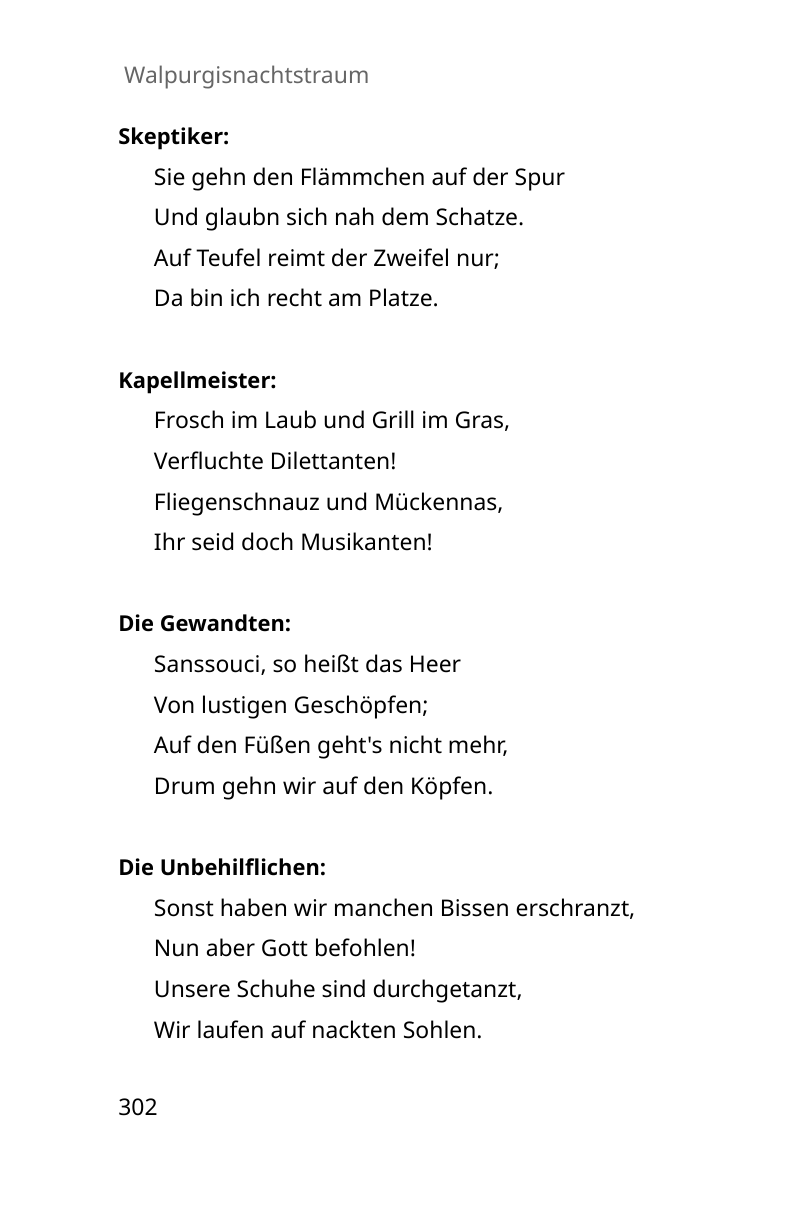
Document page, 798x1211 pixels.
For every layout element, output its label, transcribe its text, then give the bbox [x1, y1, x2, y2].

text Die Gewandten: Sanssouci, so heißt das Heer Von lustigen Geschöpfen; Auf den Füßen geht's nicht mehr, Drum gehn wir auf den Köpfen. [118, 584, 679, 801]
text Skeptiker: Sie gehn den Flämmchen auf der Spur Und glaubn sich nah dem Schatze. Auf Teufel reimt der Zweifel nur; Da bin ich recht am Platze. [118, 120, 679, 313]
text Die Unbehilflichen: Sonst haben wir manchen Bissen erschranzt, Nun aber Gott befohlen! Unsere Schuhe sind durchgetanzt, Wir laufen auf nackten Sohlen. [118, 828, 679, 1045]
text Kapellmeister: Frosch im Laub und Grill im Gras, Verfluchte Dilettanten! Fliegenschnauz und Mückennas, Ihr seid doch Musikanten! [118, 341, 679, 557]
